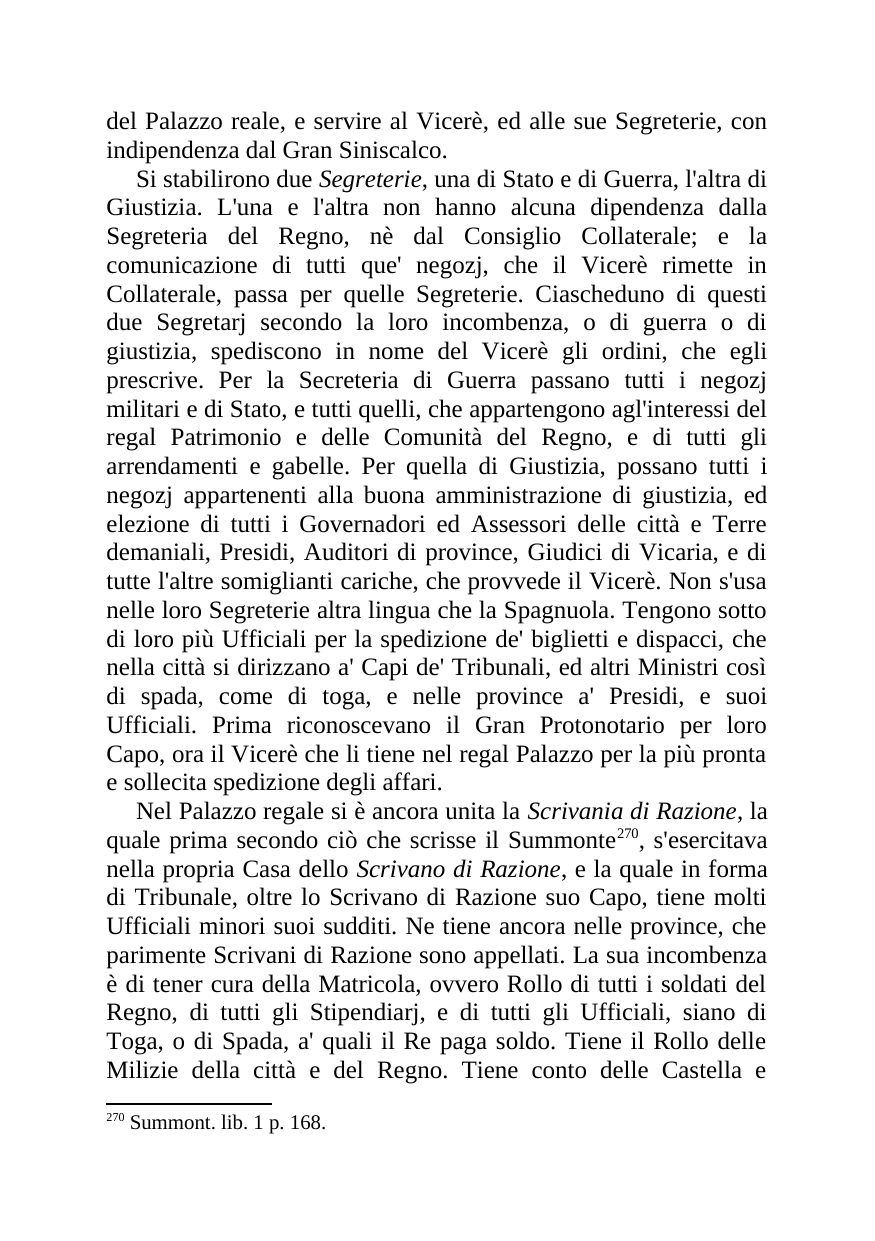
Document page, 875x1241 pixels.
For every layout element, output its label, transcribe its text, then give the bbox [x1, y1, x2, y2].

text del Palazzo reale, e servire al Vicerè, ed alle sue Segreterie, con indipendenza dal Gran Siniscalco. [106, 106, 768, 164]
text Si stabilirono due Segreterie, una di Stato e di Guerra, l'altra di Giustizia. L'una e l'altra non hanno alcuna dipendenza dalla Segreteria del Regno, nè dal Consiglio Collaterale; e la comunicazione di tutti que' negozj, che il Vicerè rimette in Collaterale, passa per quelle Segreterie. Ciascheduno di questi due Segretarj secondo la loro incombenza, o di guerra o di giustizia, spediscono in nome del Vicerè gli ordini, che egli prescrive. Per la Secreteria di Guerra passano tutti i negozj militari e di Stato, e tutti quelli, che appartengono agl'interessi del regal Patrimonio e delle Comunità del Regno, e di tutti gli arrendamenti e gabelle. Per quella di Giustizia, possano tutti i negozj appartenenti alla buona amministrazione di giustizia, ed elezione di tutti i Governadori ed Assessori delle città e Terre demaniali, Presidi, Auditori di province, Giudici di Vicaria, e di tutte l'altre somiglianti cariche, che provvede il Vicerè. Non s'usa nelle loro Segreterie altra lingua che la Spagnuola. Tengono sotto di loro più Ufficiali per la spedizione de' biglietti e dispacci, che nella città si dirizzano a' Capi de' Tribunali, ed altri Ministri così di spada, come di toga, e nelle province a' Presidi, e suoi Ufficiali. Prima riconoscevano il Gran Protonotario per loro Capo, ora il Vicerè che li tiene nel regal Palazzo per la più pronta e sollecita spedizione degli affari. [106, 164, 768, 796]
text Nel Palazzo regale si è ancora unita la Scrivania di Razione, la quale prima secondo ciò che scrisse il Summonte, s'esercitava nella propria Casa dello Scrivano di Razione, e la quale in forma di Tribunale, oltre lo Scrivano di Razione suo Capo, tiene molti Ufficiali minori suoi sudditi. Ne tiene ancora nelle province, che parimente Scrivani di Razione sono appellati. La sua incombenza è di tener cura della Matricola, ovvero Rollo di tutti i soldati del Regno, di tutti gli Stipendiarj, e di tutti gli Ufficiali, siano di Toga, o di Spada, a' quali il Re paga soldo. Tiene il Rollo delle Milizie della città e del Regno. Tiene conto delle Castella e [106, 796, 768, 1084]
text Summont. lib. 1 p. 168. [106, 1110, 768, 1134]
